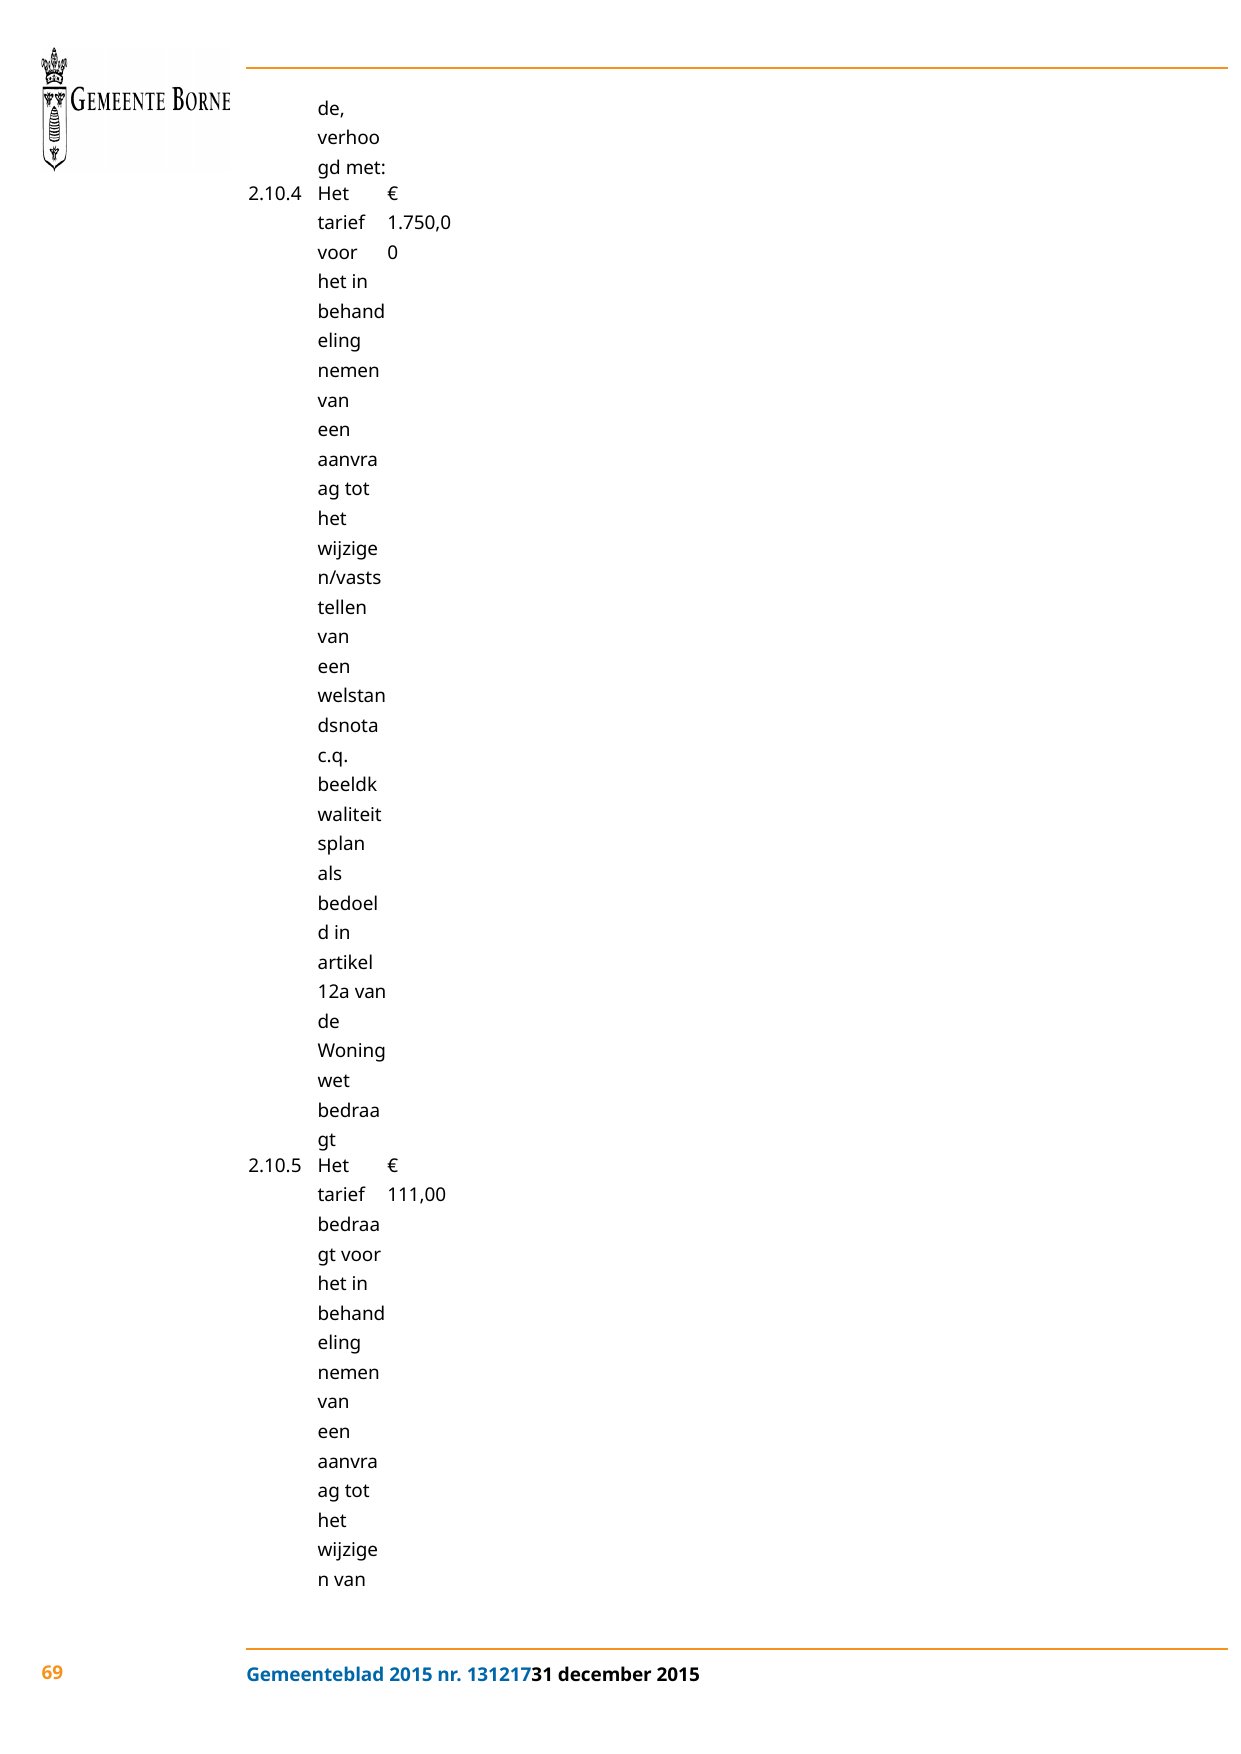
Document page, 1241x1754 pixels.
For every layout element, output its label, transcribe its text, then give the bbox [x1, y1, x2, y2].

table_cell [1082, 1152, 1152, 1592]
table_cell [874, 180, 943, 1152]
table_cell [1013, 180, 1082, 1152]
table_cell [665, 95, 734, 180]
table_cell [874, 1152, 943, 1592]
table_cell [665, 180, 734, 1152]
table_cell [1013, 95, 1082, 180]
table_cell 2.10.4 [248, 180, 317, 1152]
picture [41, 47, 231, 172]
table_cell 2.10.5 [248, 1152, 317, 1592]
table_cell [943, 180, 1013, 1152]
table_cell [1013, 1152, 1082, 1592]
table_cell € 111,00 [387, 1152, 456, 1592]
table_cell [1082, 95, 1152, 180]
table_cell [665, 1152, 734, 1592]
table_cell Het tarief bedraagt voor het in behandeling nemen van een aanvraag tot het wijzigen van [318, 1152, 387, 1592]
table_cell [804, 180, 873, 1152]
table_cell [526, 1152, 596, 1592]
table_cell € 1.750,00 [387, 180, 456, 1152]
table_cell [804, 95, 873, 180]
table_cell [456, 1152, 526, 1592]
table_cell [735, 1152, 804, 1592]
table_cell [387, 95, 456, 180]
table_cell [526, 180, 596, 1152]
table_cell [248, 95, 317, 180]
table_cell [596, 1152, 665, 1592]
table_cell [804, 1152, 873, 1592]
table_cell [456, 180, 526, 1152]
table_cell [735, 180, 804, 1152]
table_cell [1082, 180, 1152, 1152]
table_cell [943, 1152, 1013, 1592]
table_cell [943, 95, 1013, 180]
table_cell [596, 95, 665, 180]
table_cell [874, 95, 943, 180]
table_cell [735, 95, 804, 180]
table_cell Het tarief voor het in behandeling nemen van een aanvraag tot het wijzigen/vaststellen van een welstandsnota c.q. beeldkwaliteitsplan als bedoeld in artikel 12a van de Woningwet bedraagt [318, 180, 387, 1152]
table_cell de, verhoogd met: [318, 95, 387, 180]
table_cell [456, 95, 526, 180]
table_cell [596, 180, 665, 1152]
table_cell [526, 95, 596, 180]
